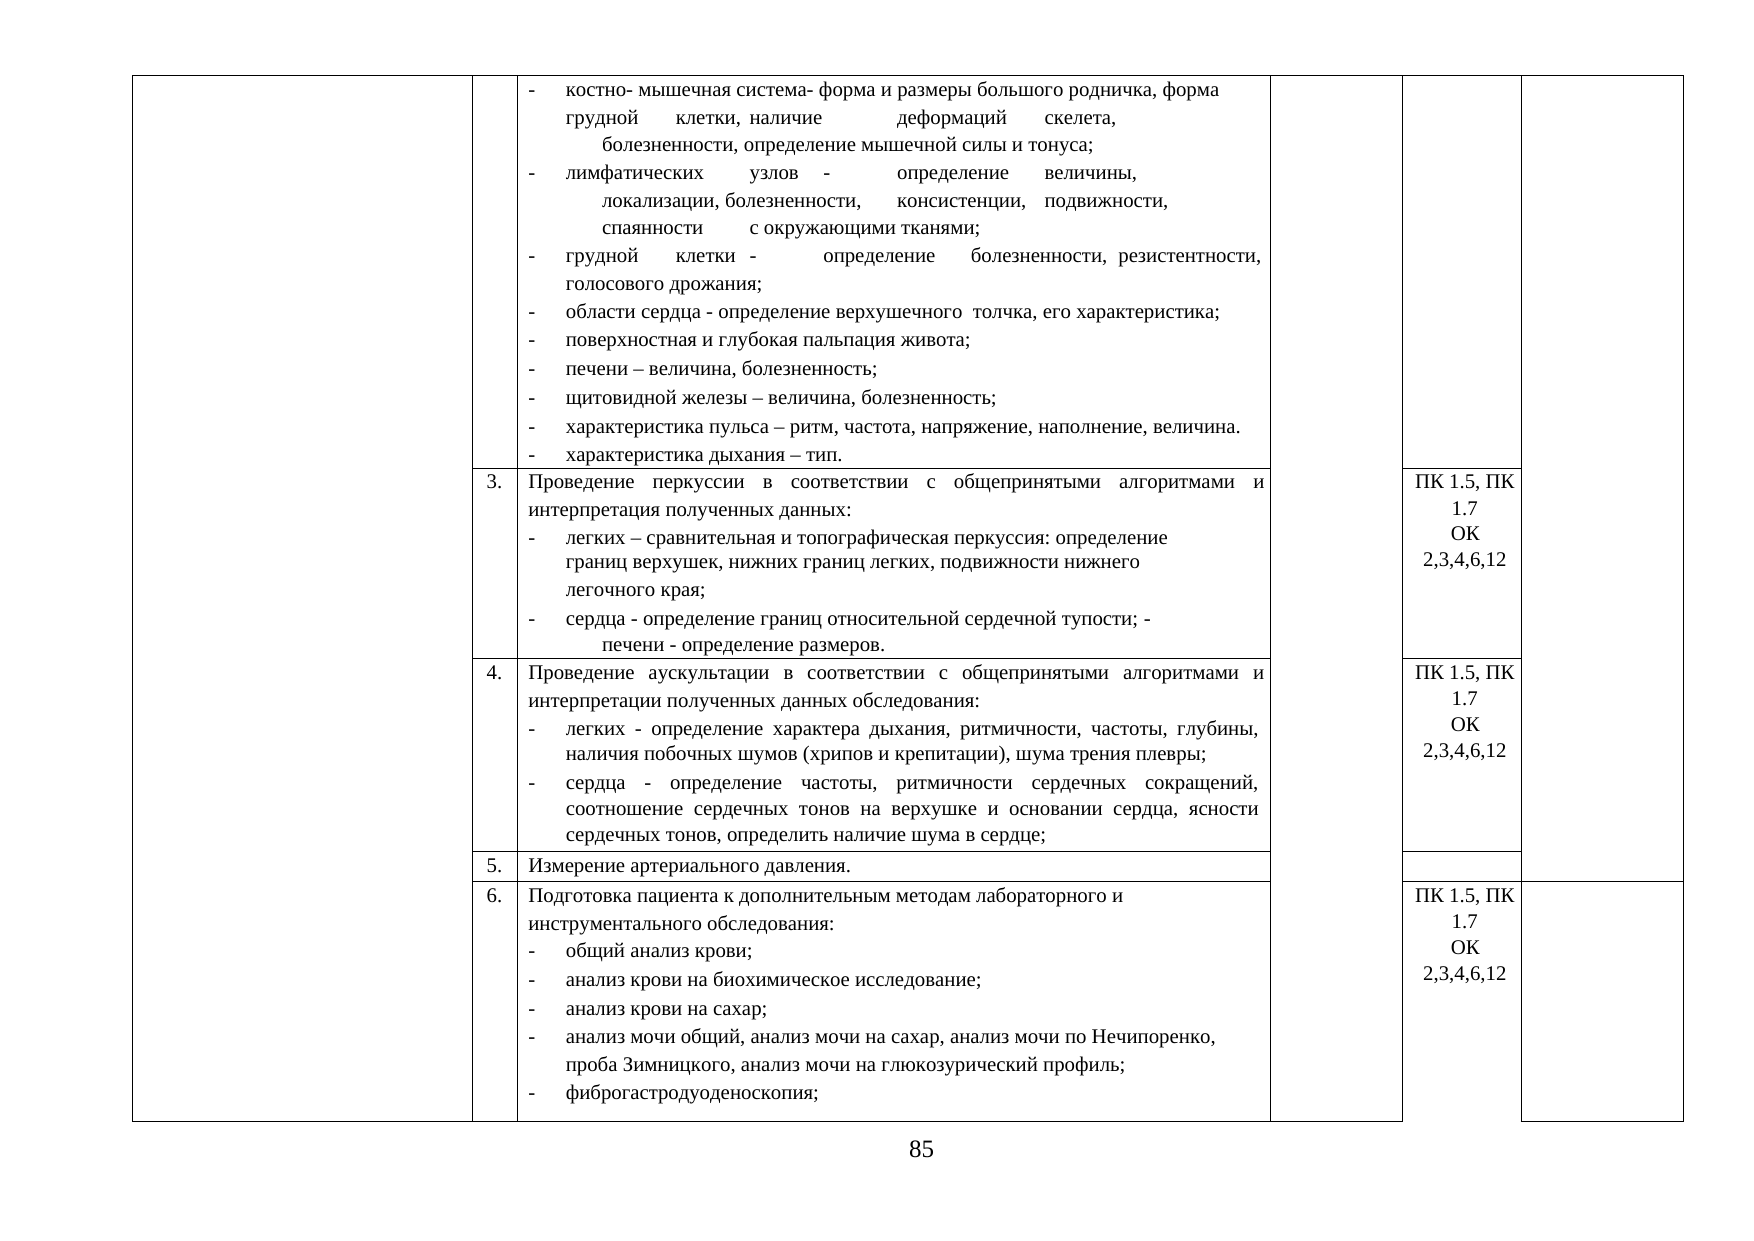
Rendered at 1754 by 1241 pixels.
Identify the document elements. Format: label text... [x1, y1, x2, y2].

table_header [1271, 76, 1402, 1121]
table_cell Подготовка пациента к дополнительным методам лабораторного и инструментального обследования: общий анализ крови; анализ крови на биохимическое исследование; анализ крови на сахар; анализ мочи общий, анализ мочи на сахар, анализ мочи по Нечипоренко, проба Зимницкого, анализ мочи на глюкозурический профиль; фиброгастродуоденоскопия; [518, 882, 1270, 1121]
table_header [473, 76, 517, 467]
table_header [133, 76, 472, 1121]
table_cell ПК 1.5, ПК 1.7 ОК 2,3,4,6,12 [1403, 659, 1521, 851]
table_cell 4. [473, 659, 517, 851]
table_cell 3. [473, 469, 517, 658]
table_cell [1403, 852, 1521, 881]
table_header [1522, 76, 1683, 881]
table_cell 5. [473, 852, 517, 881]
table_cell Проведение аускультации в соответствии с общепринятыми алгоритмами и интерпретации полученных данных обследования: легких - определение характера дыхания, ритмичности, частоты, глубины, наличия побочных шумов (хрипов и крепитации), шума трения плевры; сердца - определение частоты, ритмичности сердечных сокращений, соотношение сердечных тонов на верхушке и основании сердца, ясности сердечных тонов, определить наличие шума в сердце; [518, 659, 1270, 851]
table_header костно- мышечная система- форма и размеры большого родничка, форма грудной клетки, наличие деформаций скелета, болезненности, определение мышечной силы и тонуса; лимфатических узлов - определение величины, локализации, болезненности, консистенции, подвижности, спаянности с окружающими тканями; грудной клетки - определение болезненности, резистентности, голосового дрожания; области сердца - определение верхушечного толчка, его характеристика; поверхностная и глубокая пальпация живота; печени – величина, болезненность; щитовидной железы – величина, болезненность; характеристика пульса – ритм, частота, напряжение, наполнение, величина. характеристика дыхания – тип. [518, 76, 1270, 467]
table_cell Измерение артериального давления. [518, 852, 1270, 881]
table_cell ПК 1.5, ПК 1.7 ОК 2,3,4,6,12 [1403, 469, 1521, 658]
table_cell [1522, 882, 1683, 1121]
table_header [1403, 76, 1521, 467]
table_cell ПК 1.5, ПК 1.7 ОК 2,3,4,6,12 [1403, 882, 1521, 1121]
table_cell 6. [473, 882, 517, 1121]
table_cell Проведение перкуссии в соответствии с общепринятыми алгоритмами и интерпретация полученных данных: легких – сравнительная и топографическая перкуссия: определение границ верхушек, нижних границ легких, подвижности нижнего легочного края; сердца - определение границ относительной сердечной тупости; - печени - определение размеров. [518, 469, 1270, 658]
